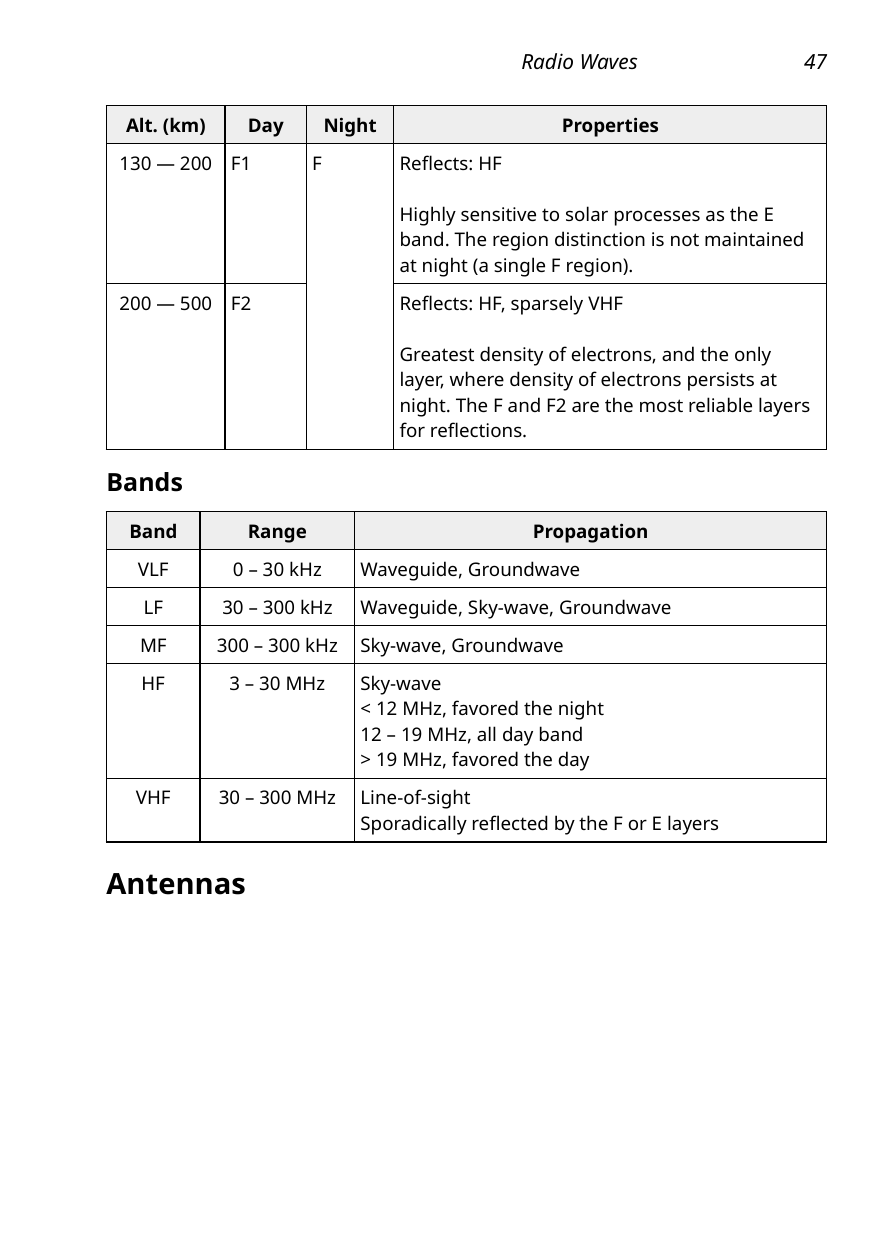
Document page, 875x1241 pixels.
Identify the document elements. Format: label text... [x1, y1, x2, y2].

table_header Night [307, 106, 393, 143]
table_cell Sky-wave, Groundwave [355, 626, 826, 663]
table_header Properties [394, 106, 826, 143]
table_cell 0 – 30 kHz [201, 550, 354, 587]
table_cell Waveguide, Sky-wave, Groundwave [355, 588, 826, 625]
table_header Range [201, 512, 354, 549]
table_cell Sky-wave < 12 MHz, favored the night 12 – 19 MHz, all day band > 19 MHz, favored the day [355, 664, 826, 778]
table_cell 30 – 300 kHz [201, 588, 354, 625]
table_cell VLF [107, 550, 199, 587]
table_cell Reflects: HF Highly sensitive to solar processes as the E band. The region distinction is not maintained at night (a single F region). [394, 144, 826, 283]
table_cell Waveguide, Groundwave [355, 550, 826, 587]
table_cell F1 [226, 144, 306, 283]
table_header Band [107, 512, 199, 549]
table_cell 30 – 300 MHz [201, 779, 354, 841]
table_cell Line-of-sight Sporadically reflected by the F or E layers [355, 779, 826, 841]
table_cell HF [107, 664, 199, 778]
table_cell F2 [226, 284, 306, 449]
subtitle Bands [106, 464, 827, 499]
table_cell MF [107, 626, 199, 663]
table_header Propagation [355, 512, 826, 549]
table_header Alt. (km) [107, 106, 224, 143]
table_cell 3 – 30 MHz [201, 664, 354, 778]
table_cell F [307, 144, 393, 449]
table_cell 300 – 300 kHz [201, 626, 354, 663]
table_cell LF [107, 588, 199, 625]
table_cell Reflects: HF, sparsely VHF Greatest density of electrons, and the only layer, where density of electrons persists at night. The F and F2 are the most reliable layers for reflections. [394, 284, 826, 449]
table_header Day [226, 106, 306, 143]
table_cell VHF [107, 779, 199, 841]
table_cell 200 — 500 [107, 284, 224, 449]
subtitle Antennas [106, 863, 827, 903]
table_cell 130 — 200 [107, 144, 224, 283]
